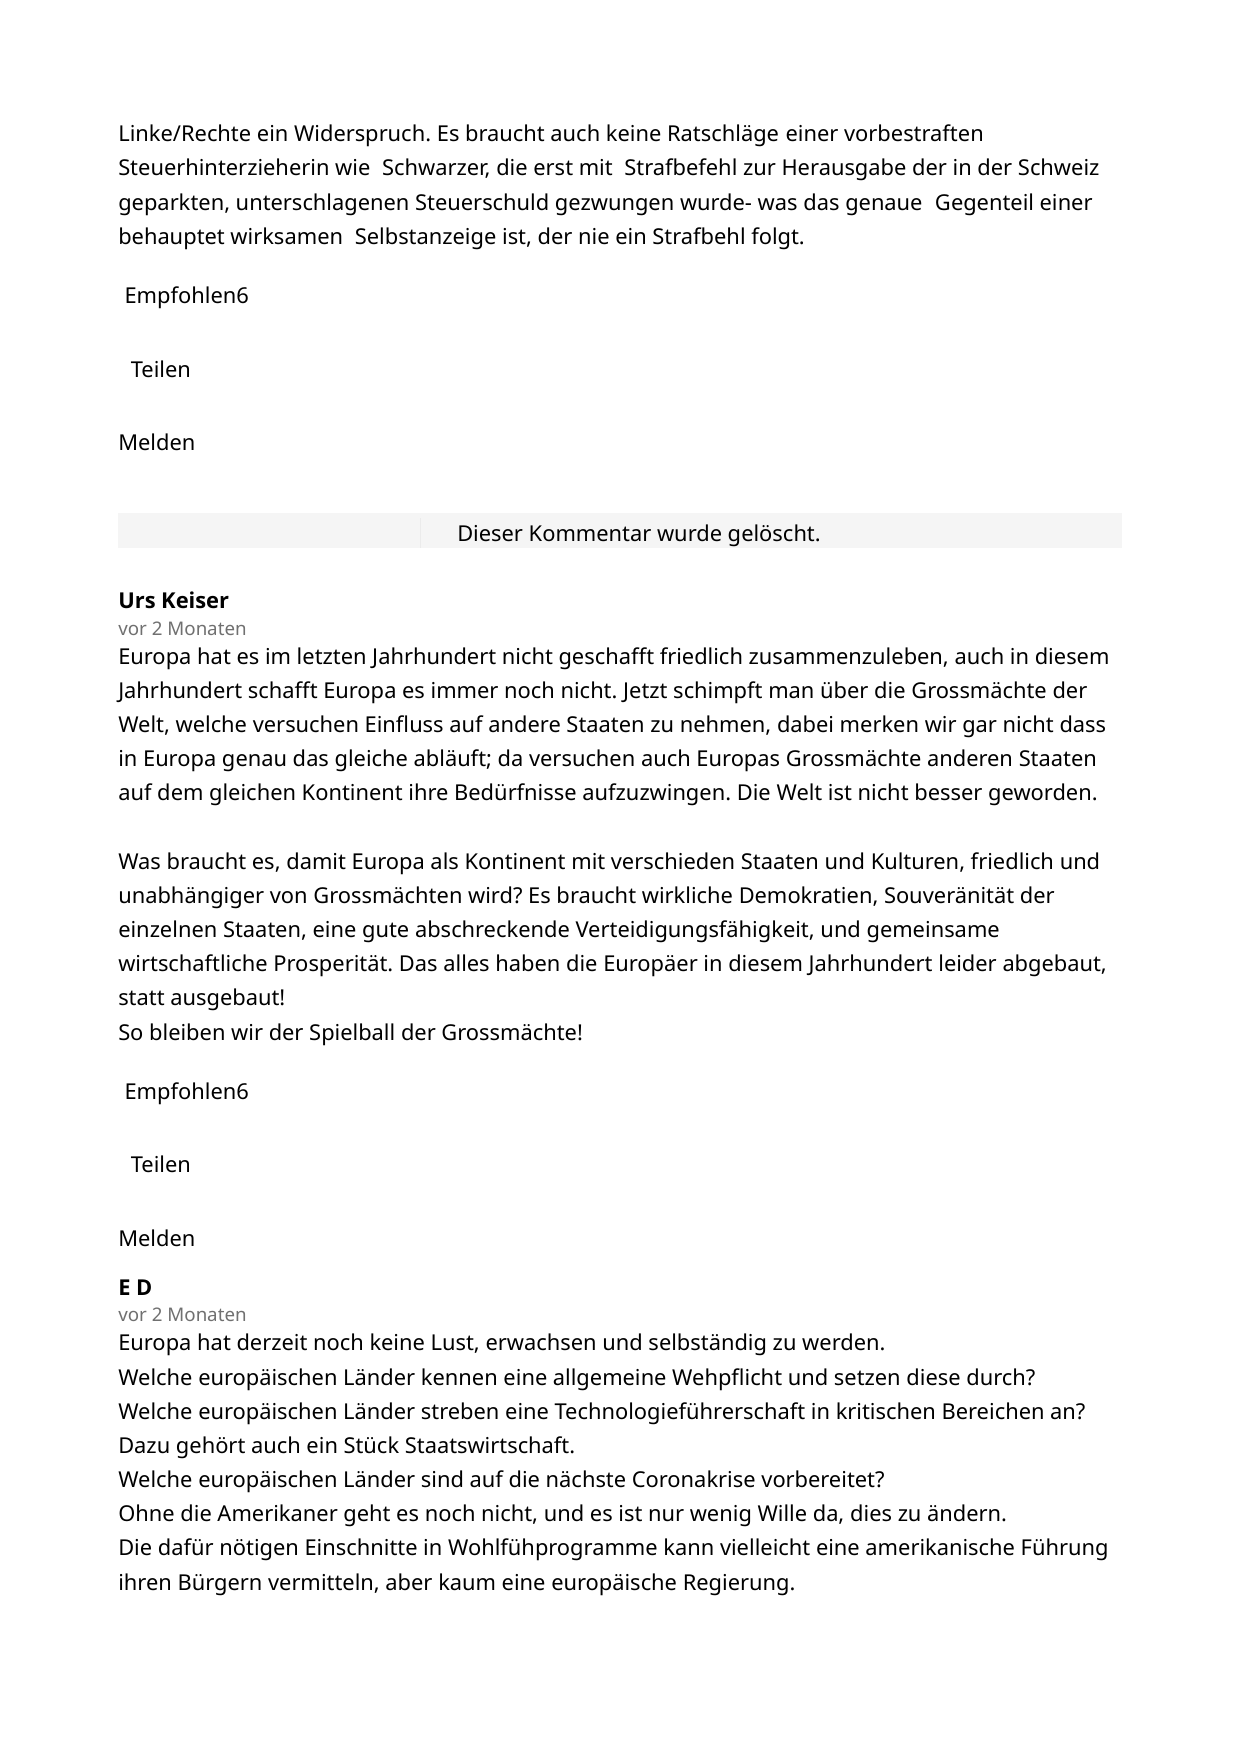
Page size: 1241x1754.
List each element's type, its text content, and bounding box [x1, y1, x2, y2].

text Urs Keiser [118, 585, 1109, 615]
text Europa hat es im letzten Jahrhundert nicht geschafft friedlich zusammenzuleben, auch in diesem Jahrhundert schafft Europa es immer noch nicht. Jetzt schimpft man über die Grossmächte der Welt, welche versuchen Einfluss auf andere Staaten zu nehmen, dabei merken wir gar nicht dass in Europa genau das gleiche abläuft; da versuchen auch Europas Grossmächte anderen Staaten auf dem gleichen Kontinent ihre Bedürfnisse aufzuzwingen. Die Welt ist nicht besser geworden. Was braucht es, damit Europa als Kontinent mit verschieden Staaten und Kulturen, friedlich und unabhängiger von Grossmächten wird? Es braucht wirkliche Demokratien, Souveränität der einzelnen Staaten, eine gute abschreckende Verteidigungsfähigkeit, und gemeinsame wirtschaftliche Prosperität. Das alles haben die Europäer in diesem Jahrhundert leider abgebaut, statt ausgebaut! So bleiben wir der Spielball der Grossmächte! [118, 641, 1122, 1046]
text Melden [118, 427, 1122, 457]
text Empfohlen6 [124, 280, 1122, 309]
text Europa hat derzeit noch keine Lust, erwachsen und selbständig zu werden. Welche europäischen Länder kennen eine allgemeine Wehpflicht und setzen diese durch? Welche europäischen Länder streben eine Technologieführerschaft in kritischen Bereichen an? Dazu gehört auch ein Stück Staatswirtschaft. Welche europäischen Länder sind auf die nächste Coronakrise vorbereitet? Ohne die Amerikaner geht es noch nicht, und es ist nur wenig Wille da, dies zu ändern. Die dafür nötigen Einschnitte in Wohlfühprogramme kann vielleicht eine amerikanische Führung ihren Bürgern vermitteln, aber kaum eine europäische Regierung. [118, 1327, 1122, 1596]
text Dieser Kommentar wurde gelöscht. [118, 513, 1122, 548]
text Teilen [131, 353, 1122, 383]
text Empfohlen6 [124, 1076, 1122, 1106]
text vor 2 Monaten [118, 615, 1122, 641]
text Melden [118, 1223, 1122, 1253]
text E D [118, 1272, 1109, 1302]
text vor 2 Monaten [118, 1302, 1122, 1327]
text Linke/Rechte ein Widerspruch. Es braucht auch keine Ratschläge einer vorbestraften Steuerhinterzieherin wie Schwarzer, die erst mit Strafbefehl zur Herausgabe der in der Schweiz geparkten, unterschlagenen Steuerschuld gezwungen wurde- was das genaue Gegenteil einer behauptet wirksamen Selbstanzeige ist, der nie ein Strafbehl folgt. [118, 118, 1122, 250]
text Teilen [131, 1149, 1122, 1179]
